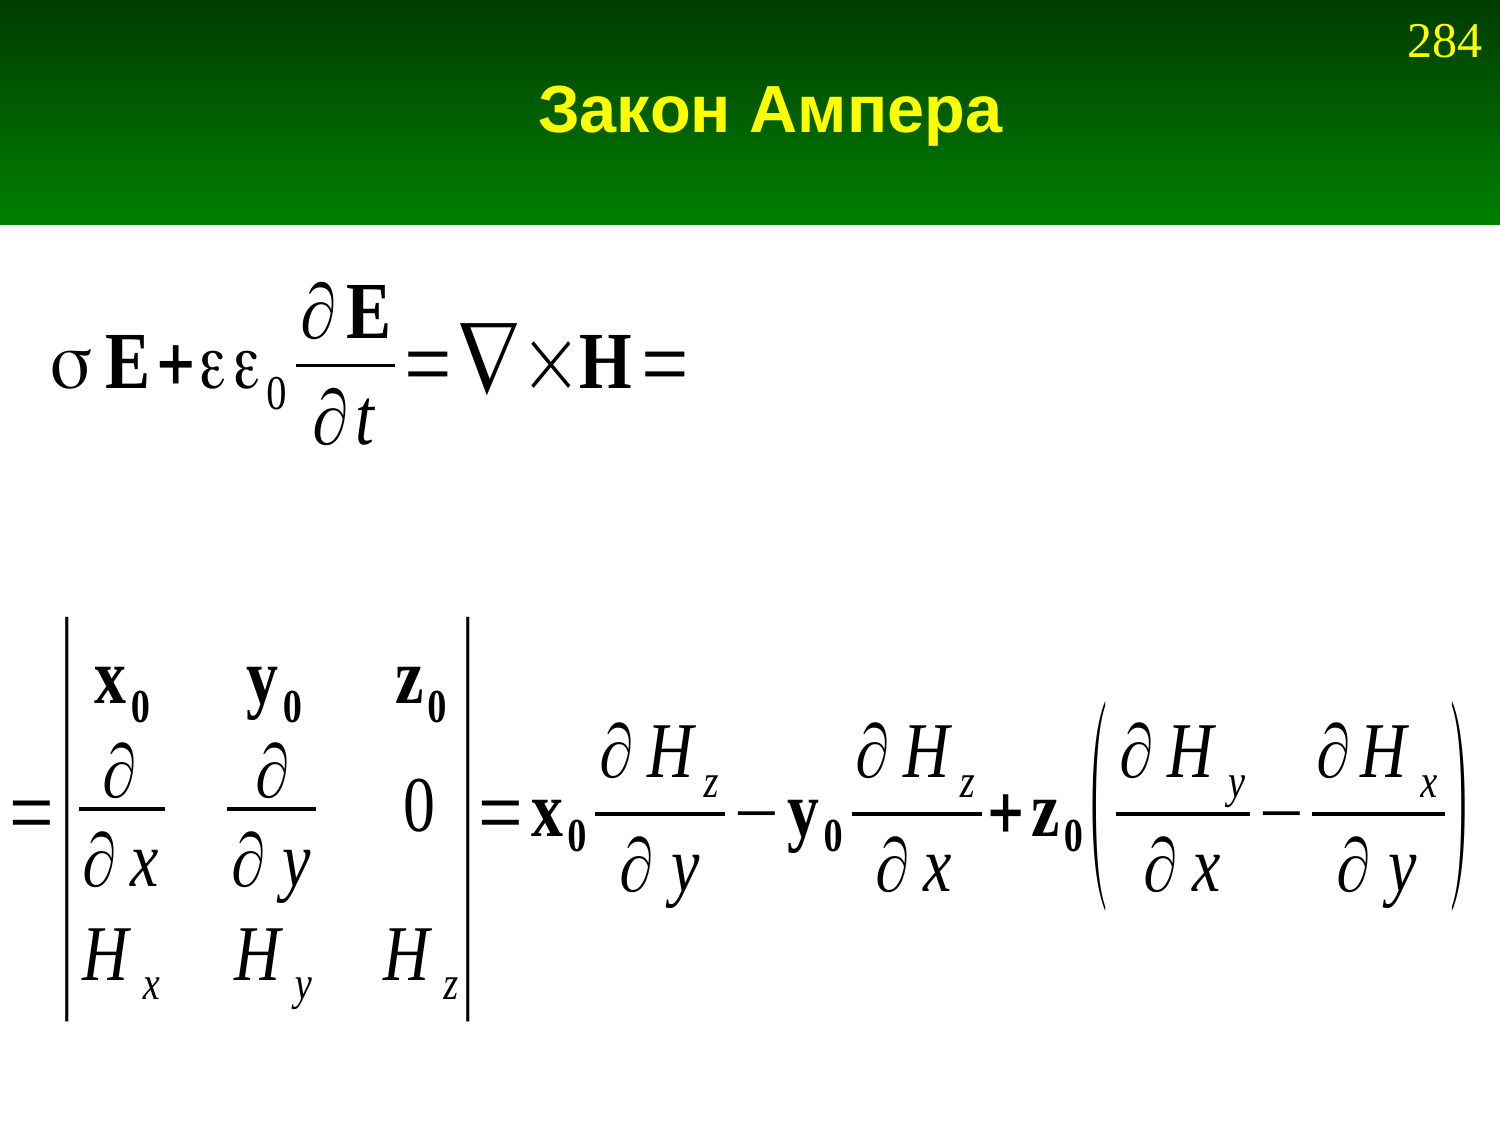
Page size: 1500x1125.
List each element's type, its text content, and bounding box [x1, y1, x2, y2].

title Закон Ампера [100, 2, 1441, 209]
chart [0, 614, 1487, 1028]
chart [33, 267, 709, 461]
